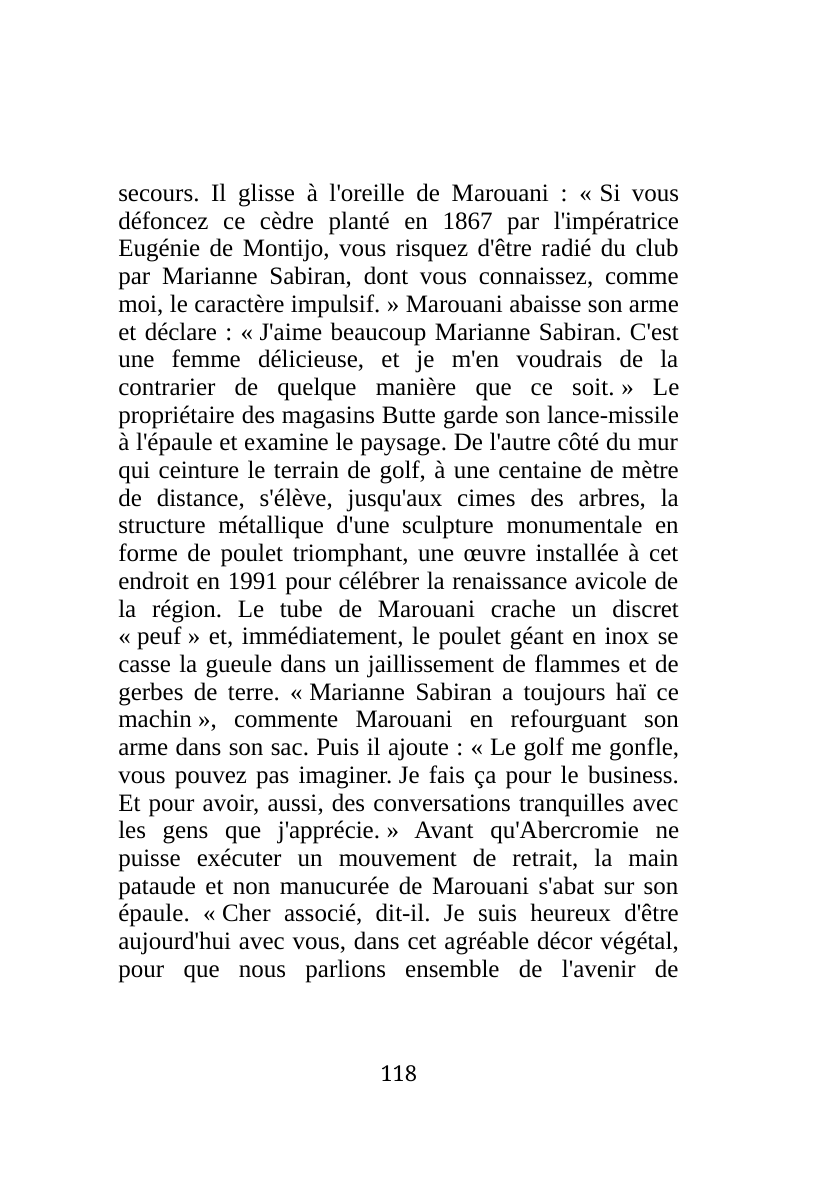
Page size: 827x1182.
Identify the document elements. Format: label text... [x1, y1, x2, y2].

text secours. Il glisse à l'oreille de Marouani : « Si vous défoncez ce cèdre planté en 1867 par l'impératrice Eugénie de Montijo, vous risquez d'être radié du club par Marianne Sabiran, dont vous connaissez, comme moi, le caractère impulsif. » Marouani abaisse son arme et déclare : « J'aime beaucoup Marianne Sabiran. C'est une femme délicieuse, et je m'en voudrais de la contrarier de quelque manière que ce soit. » Le propriétaire des magasins Butte garde son lance-missile à l'épaule et examine le paysage. De l'autre côté du mur qui ceinture le terrain de golf, à une centaine de mètre de distance, s'élève, jusqu'aux cimes des arbres, la structure métallique d'une sculpture monumentale en forme de poulet triomphant, une œuvre installée à cet endroit en 1991 pour célébrer la renaissance avicole de la région. Le tube de Marouani crache un discret « peuf » et, immédiatement, le poulet géant en inox se casse la gueule dans un jaillissement de flammes et de gerbes de terre. « Marianne Sabiran a toujours haï ce machin », commente Marouani en refourguant son arme dans son sac. Puis il ajoute : « Le golf me gonfle, vous pouvez pas imaginer. Je fais ça pour le business. Et pour avoir, aussi, des conversations tranquilles avec les gens que j'apprécie. » Avant qu'Abercromie ne puisse exécuter un mouvement de retrait, la main pataude et non manucurée de Marouani s'abat sur son épaule. « Cher associé, dit-il. Je suis heureux d'être aujourd'hui avec vous, dans cet agréable décor végétal, pour que nous parlions ensemble de l'avenir de [118, 179, 679, 983]
